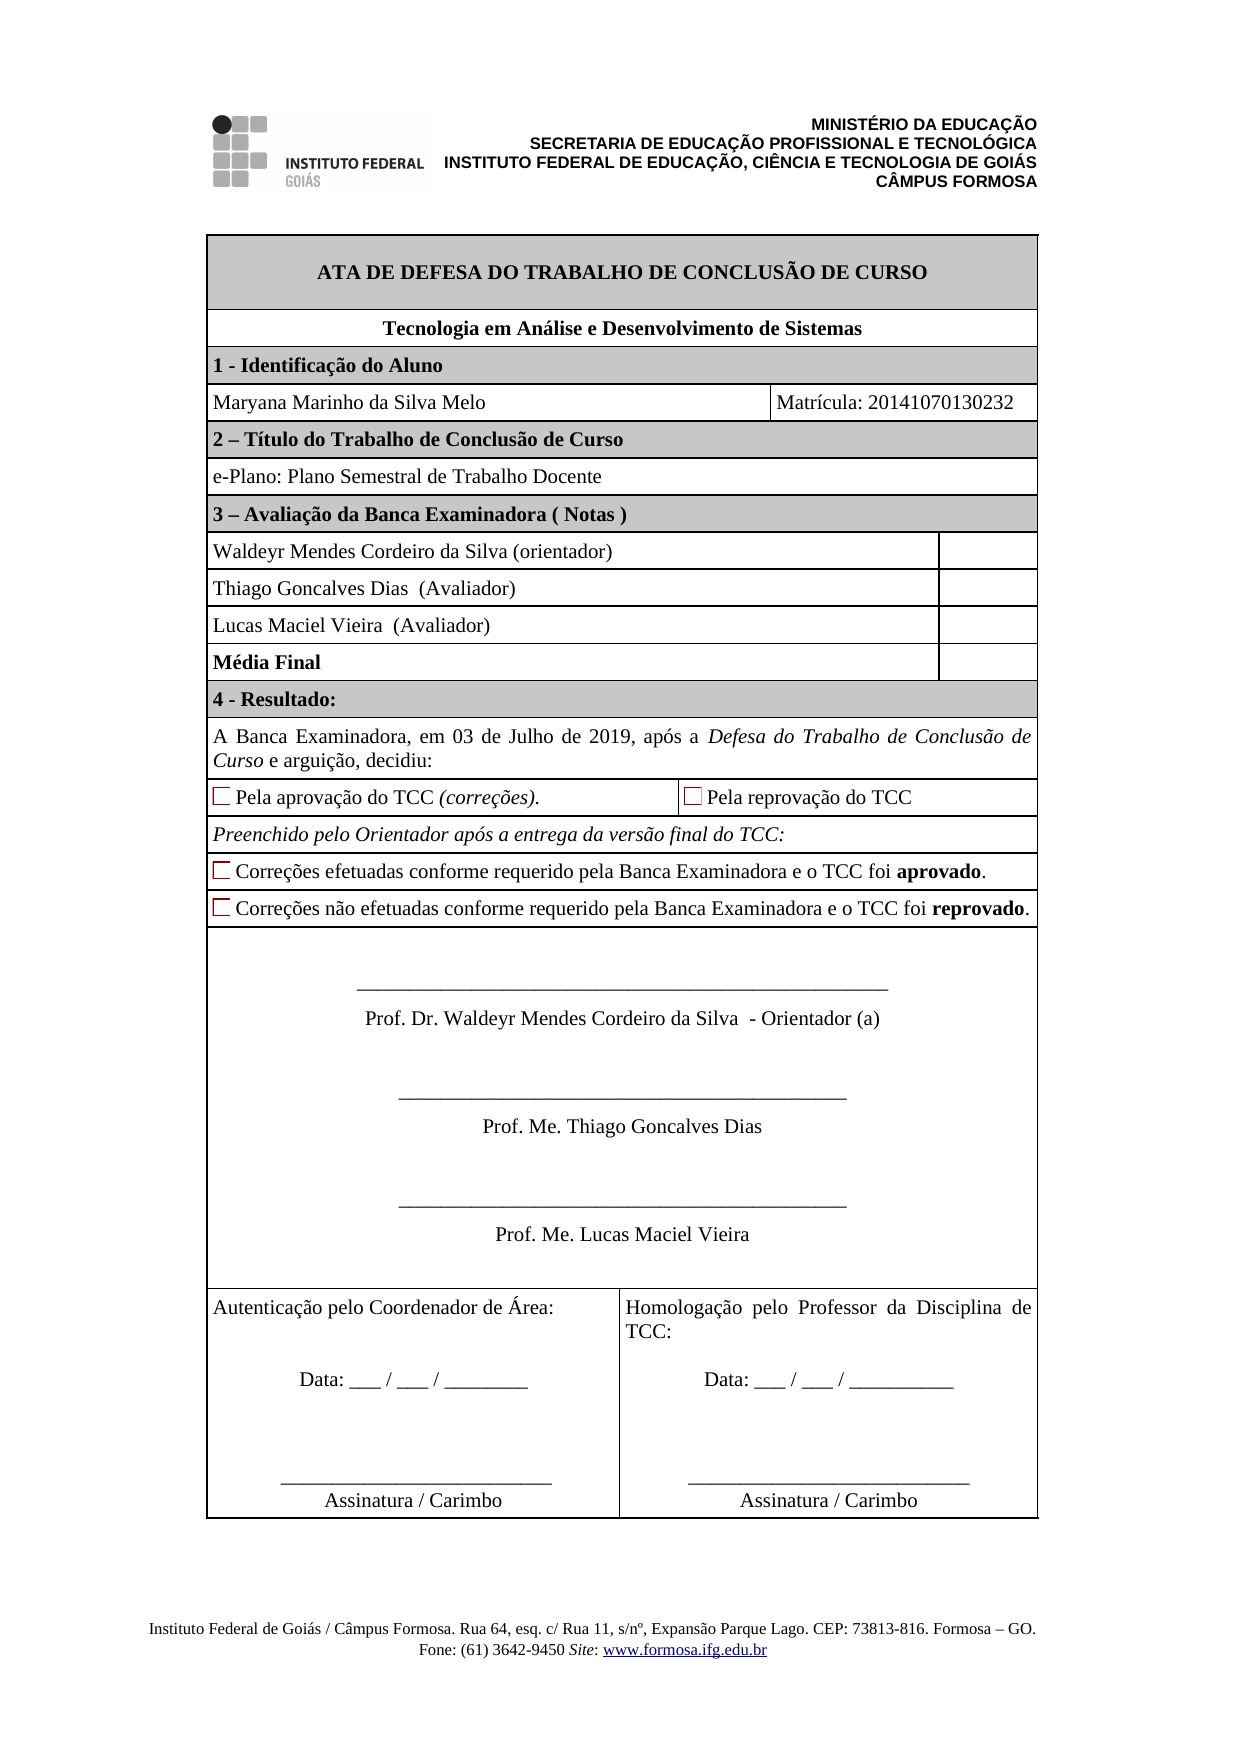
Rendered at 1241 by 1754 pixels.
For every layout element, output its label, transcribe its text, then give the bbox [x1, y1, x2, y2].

table_cell e-Plano: Plano Semestral de Trabalho Docente [208, 459, 1037, 494]
table_cell Preenchido pelo Orientador após a entrega da versão final do TCC: [208, 817, 1037, 852]
table_cell Maryana Marinho da Silva Melo [208, 385, 770, 420]
table_cell [940, 644, 1037, 679]
table_cell 4 - Resultado: [208, 681, 1037, 717]
table_cell 3 – Avaliação da Banca Examinadora ( Notas ) [208, 496, 1037, 531]
table_cell A Banca Examinadora, em 03 de Julho de 2019, após a Defesa do Trabalho de Conclusão de Curso e arguição, decidiu: [208, 718, 1037, 778]
table_cell [940, 607, 1037, 642]
table_cell Correções não efetuadas conforme requerido pela Banca Examinadora e o TCC foi reprovado. [208, 891, 1037, 926]
table_cell Matrícula: 20141070130232 [771, 385, 1037, 420]
table_cell ___________________________________________________ Prof. Dr. Waldeyr Mendes Cordeiro da Silva - Orientador (a) ___________________________________________ Prof. Me. Thiago Goncalves Dias ___________________________________________ Prof. Me. Lucas Maciel Vieira [208, 928, 1037, 1288]
table_cell 1 - Identificação do Aluno [208, 347, 1037, 383]
picture [207, 109, 430, 193]
table_cell Autenticação pelo Coordenador de Área: Data: ___ / ___ / ________ __________________________ Assinatura / Carimbo [208, 1289, 619, 1517]
table_cell Média Final [208, 644, 938, 679]
table_cell 2 – Título do Trabalho de Conclusão de Curso [208, 422, 1037, 457]
table_cell [940, 533, 1037, 568]
table_cell Lucas Maciel Vieira (Avaliador) [208, 607, 938, 642]
table_cell Pela reprovação do TCC [679, 780, 1037, 815]
table_cell Tecnologia em Análise e Desenvolvimento de Sistemas [208, 310, 1037, 346]
table_cell Homologação pelo Professor da Disciplina de TCC: Data: ___ / ___ / __________ ___________________________ Assinatura / Carimbo [620, 1289, 1037, 1517]
table_cell Pela aprovação do TCC (correções). [208, 780, 678, 815]
table_cell Thiago Goncalves Dias (Avaliador) [208, 570, 938, 605]
table_cell Correções efetuadas conforme requerido pela Banca Examinadora e o TCC foi aprovado. [208, 854, 1037, 889]
table_cell Waldeyr Mendes Cordeiro da Silva (orientador) [208, 533, 938, 568]
table_header ATA DE DEFESA DO TRABALHO DE CONCLUSÃO DE CURSO [208, 236, 1037, 309]
table_cell [940, 570, 1037, 605]
